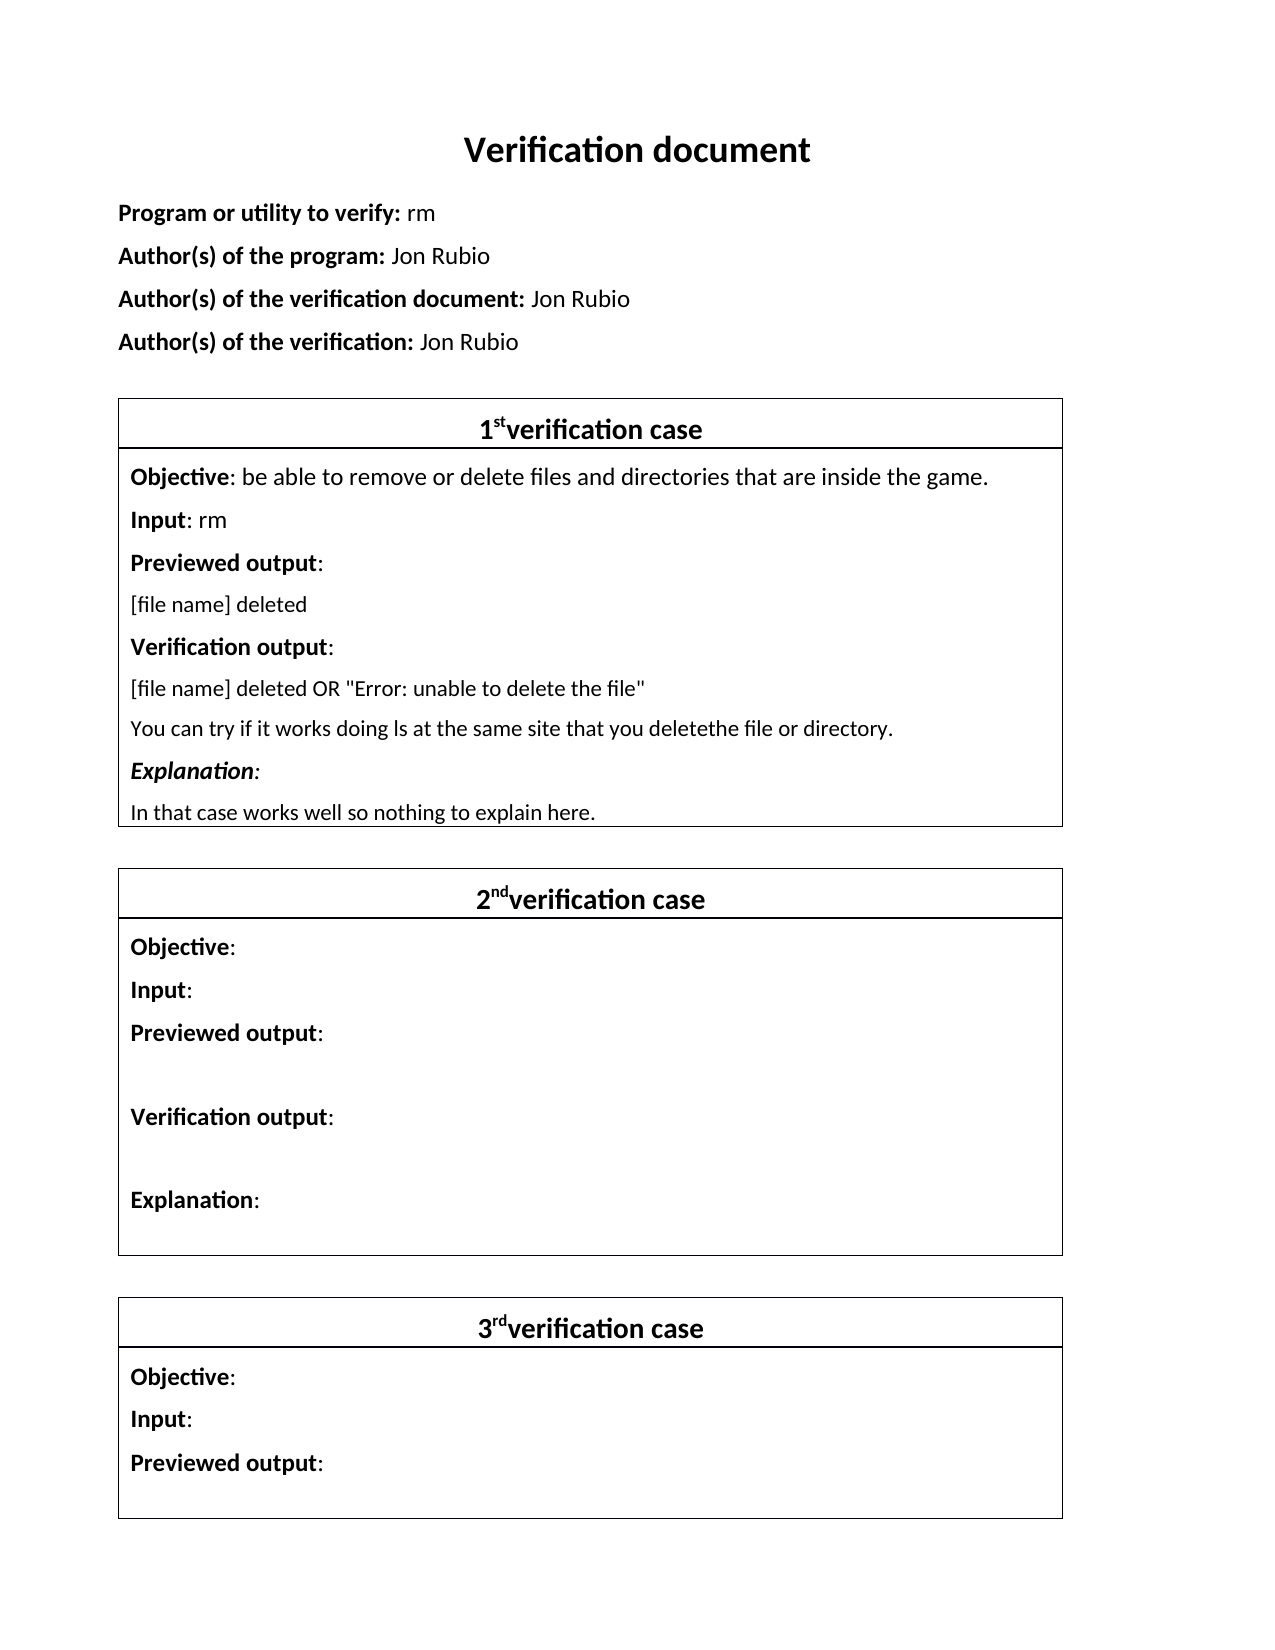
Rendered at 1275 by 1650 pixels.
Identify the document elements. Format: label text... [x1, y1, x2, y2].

table_header 1stverification case [119, 399, 1062, 447]
text Author(s) of the verification document: Jon Rubio [118, 283, 1157, 314]
text Program or utility to verify: rm [118, 197, 1157, 228]
table_cell Objective: be able to remove or delete files and directories that are inside the game. Input: rm Previewed output: [file name] deleted Verification output: [file name] deleted OR "Error: unable to delete the file" You can try if it works doing ls at the same site that you deletethe file or directory. Explanation: In that case works well so nothing to explain here. [119, 449, 1062, 826]
text Verification document [118, 126, 1157, 172]
text Author(s) of the program: Jon Rubio [118, 240, 1157, 271]
table_cell Objective: Input: Previewed output: Verification output: Explanation: [119, 919, 1062, 1255]
text Author(s) of the verification: Jon Rubio [118, 326, 1157, 357]
table_cell Objective: Input: Previewed output: [119, 1348, 1062, 1518]
table_header 2ndverification case [119, 869, 1062, 917]
table_header 3rdverification case [119, 1298, 1062, 1346]
